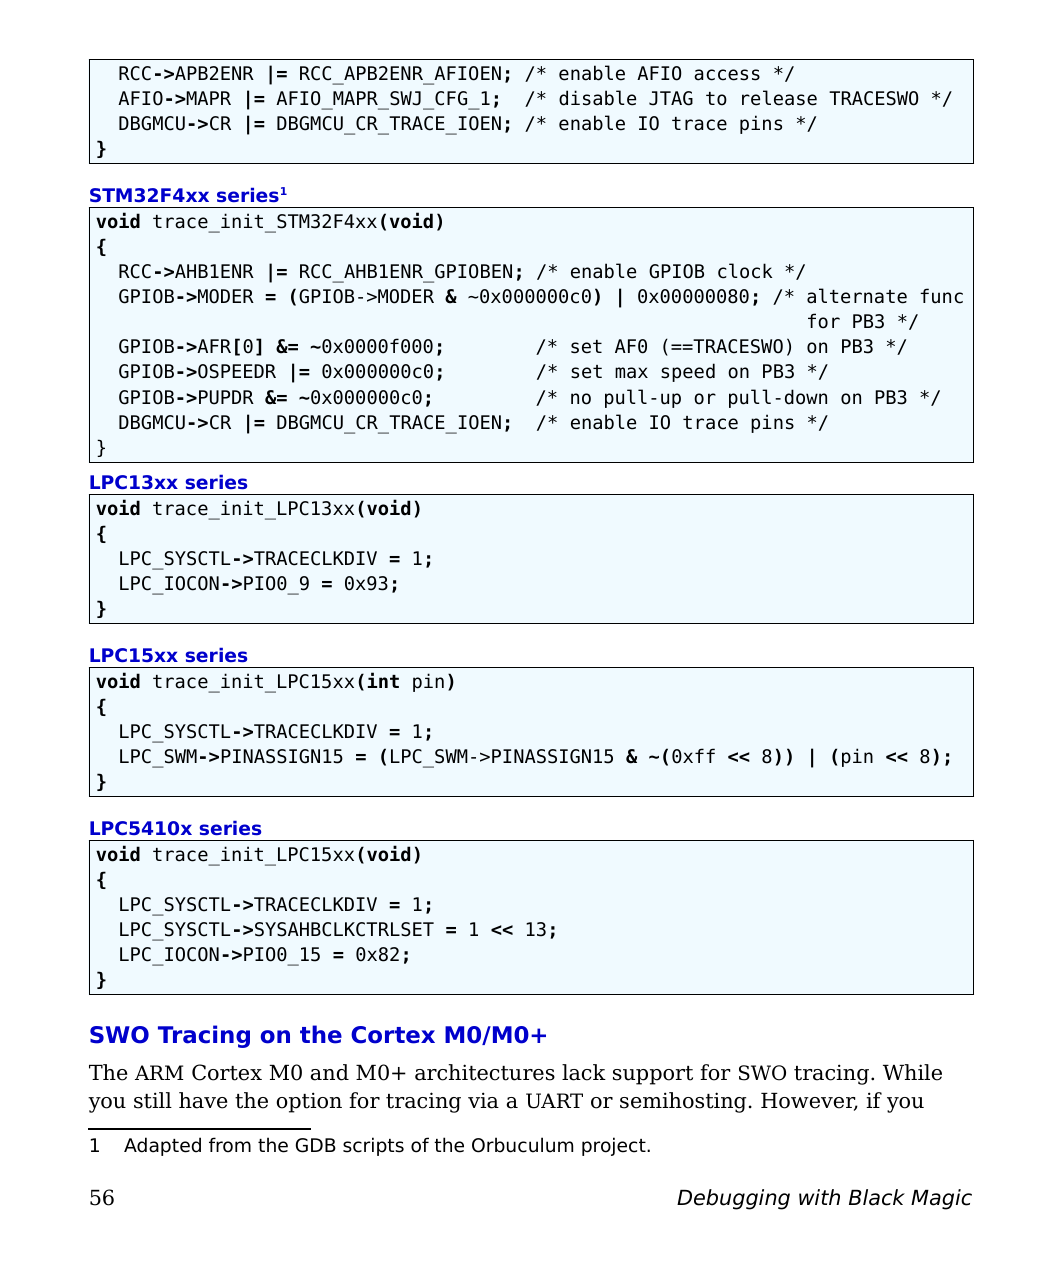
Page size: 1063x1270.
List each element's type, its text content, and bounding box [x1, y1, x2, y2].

text void trace_init_LPC13xx(void) [90, 495, 973, 519]
text GPIOB->PUPDR &= ~0x000000c0; /* no pull-up or pull-down on PB3 */ [90, 383, 973, 408]
text Adapted from the GDB scripts of the Orbuculum project. [88, 1135, 974, 1157]
subtitle SWO Tracing on the Cortex M0/M0+ [88, 1022, 974, 1049]
text RCC->APB2ENR |= RCC_APB2ENR_AFIOEN; /* enable AFIO access */ [90, 60, 973, 84]
text void trace_init_STM32F4xx(void) [90, 208, 973, 232]
text } [90, 594, 973, 623]
text void trace_init_LPC15xx(void) [90, 841, 973, 865]
text LPC_SYSCTL->TRACECLKDIV = 1; [90, 717, 973, 742]
text AFIO->MAPR |= AFIO_MAPR_SWJ_CFG_1; /* disable JTAG to release TRACESWO */ [90, 84, 973, 109]
text { [90, 232, 973, 257]
text GPIOB->MODER = (GPIOB->MODER & ~0x000000c0) | 0x00000080; /* alternate func for PB3 */ [90, 282, 973, 332]
subtitle LPC15xx series [88, 645, 974, 667]
text } [90, 134, 973, 163]
subtitle LPC5410x series [88, 818, 974, 840]
text } [90, 965, 973, 994]
text LPC_SYSCTL->SYSAHBCLKCTRLSET = 1 << 13; [90, 915, 973, 940]
text LPC_SWM->PINASSIGN15 = (LPC_SWM->PINASSIGN15 & ~(0xff << 8)) | (pin << 8); [90, 742, 973, 767]
text { [90, 692, 973, 717]
text DBGMCU->CR |= DBGMCU_CR_TRACE_IOEN; /* enable IO trace pins */ [90, 408, 973, 433]
text LPC_SYSCTL->TRACECLKDIV = 1; [90, 544, 973, 569]
text DBGMCU->CR |= DBGMCU_CR_TRACE_IOEN; /* enable IO trace pins */ [90, 109, 973, 134]
text GPIOB->AFR[0] &= ~0x0000f000; /* set AF0 (==TRACESWO) on PB3 */ [90, 332, 973, 358]
text { [90, 519, 973, 544]
text GPIOB->OSPEEDR |= 0x000000c0; /* set max speed on PB3 */ [90, 358, 973, 383]
text { [90, 865, 973, 890]
text The ARM Cortex M0 and M0+ architectures lack support for SWO tracing. While you still have the option for tracing via a UART or semihosting. However, if you [88, 1061, 974, 1113]
text } [90, 767, 973, 796]
text RCC->AHB1ENR |= RCC_AHB1ENR_GPIOBEN; /* enable GPIOB clock */ [90, 257, 973, 282]
text LPC_IOCON->PIO0_9 = 0x93; [90, 569, 973, 594]
subtitle STM32F4xx series [88, 185, 974, 207]
text void trace_init_LPC15xx(int pin) [90, 668, 973, 692]
subtitle LPC13xx series [88, 472, 974, 494]
text } [90, 433, 973, 462]
text LPC_SYSCTL->TRACECLKDIV = 1; [90, 890, 973, 915]
text LPC_IOCON->PIO0_15 = 0x82; [90, 940, 973, 965]
